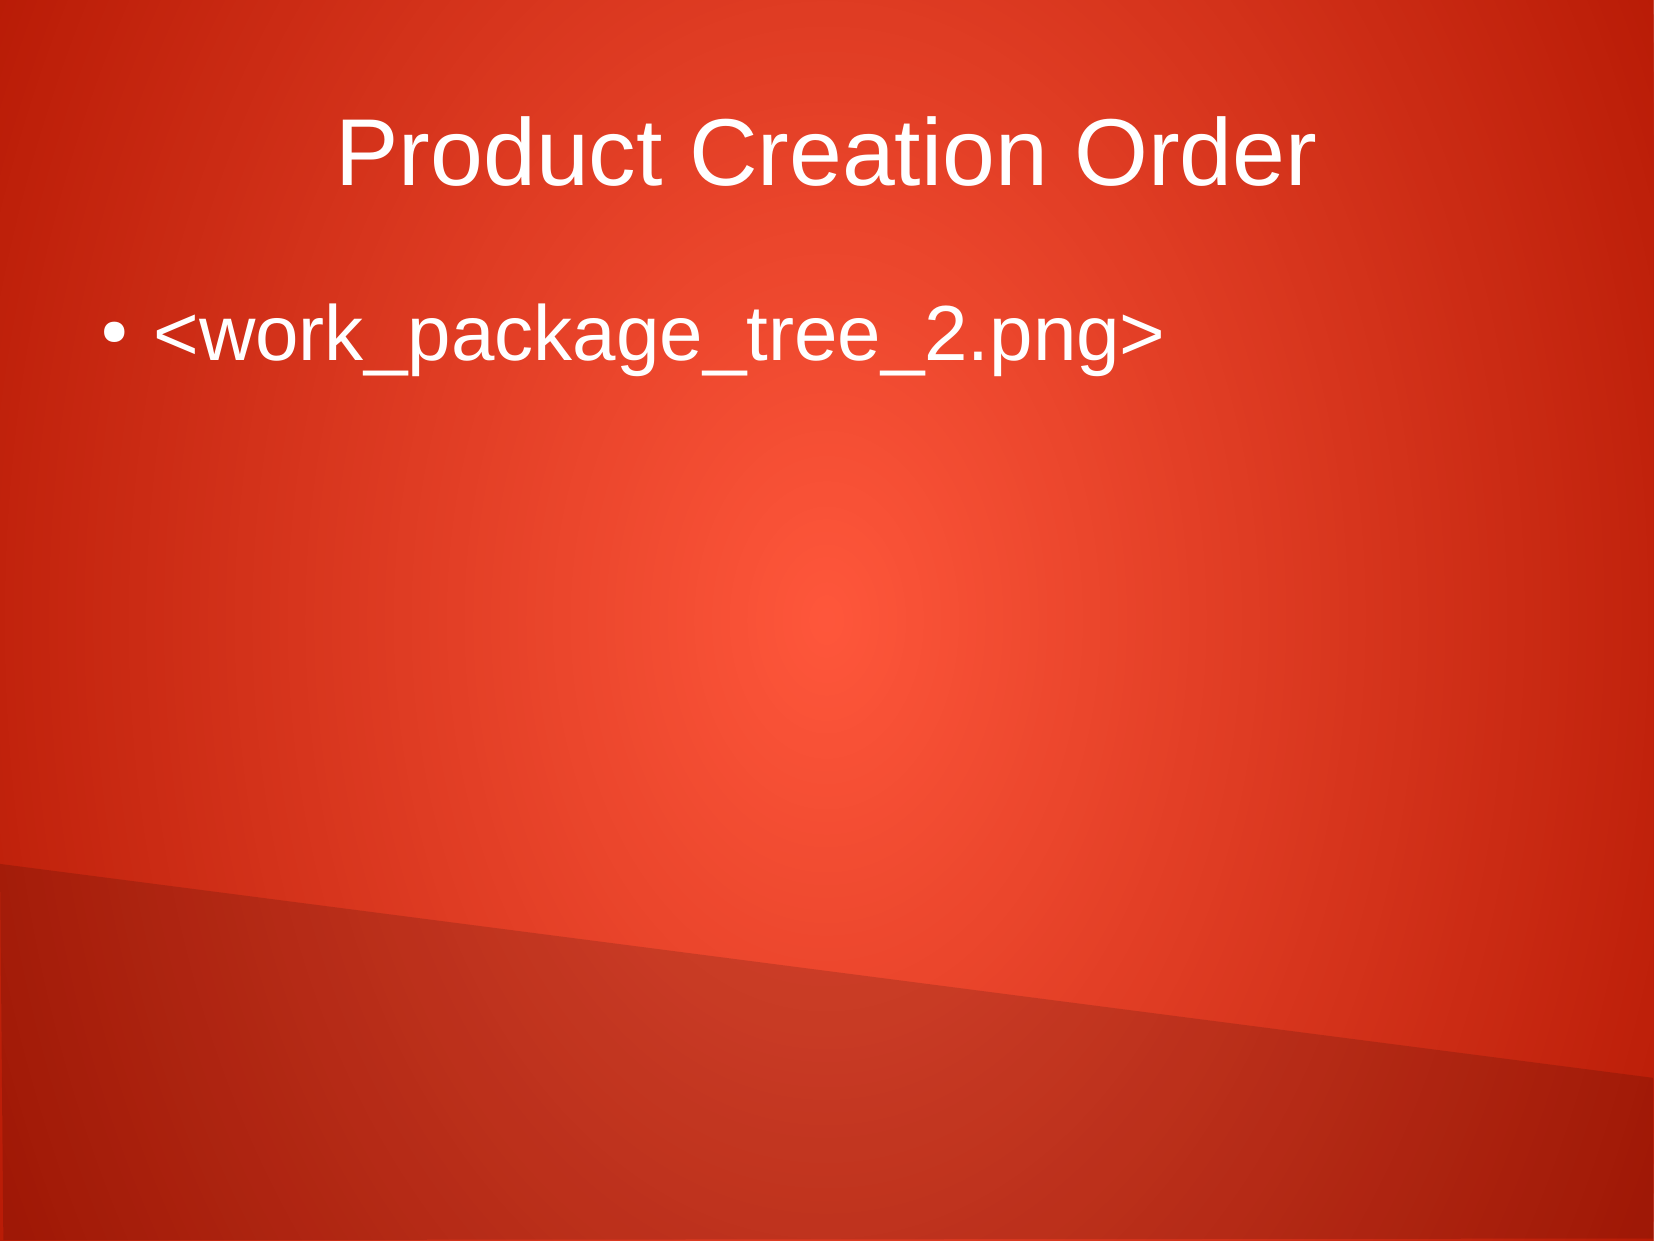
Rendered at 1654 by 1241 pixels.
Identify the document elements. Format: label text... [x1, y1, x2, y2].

list <work_package_tree_2.png> [82, 290, 1571, 1010]
title Product Creation Order [82, 49, 1571, 257]
